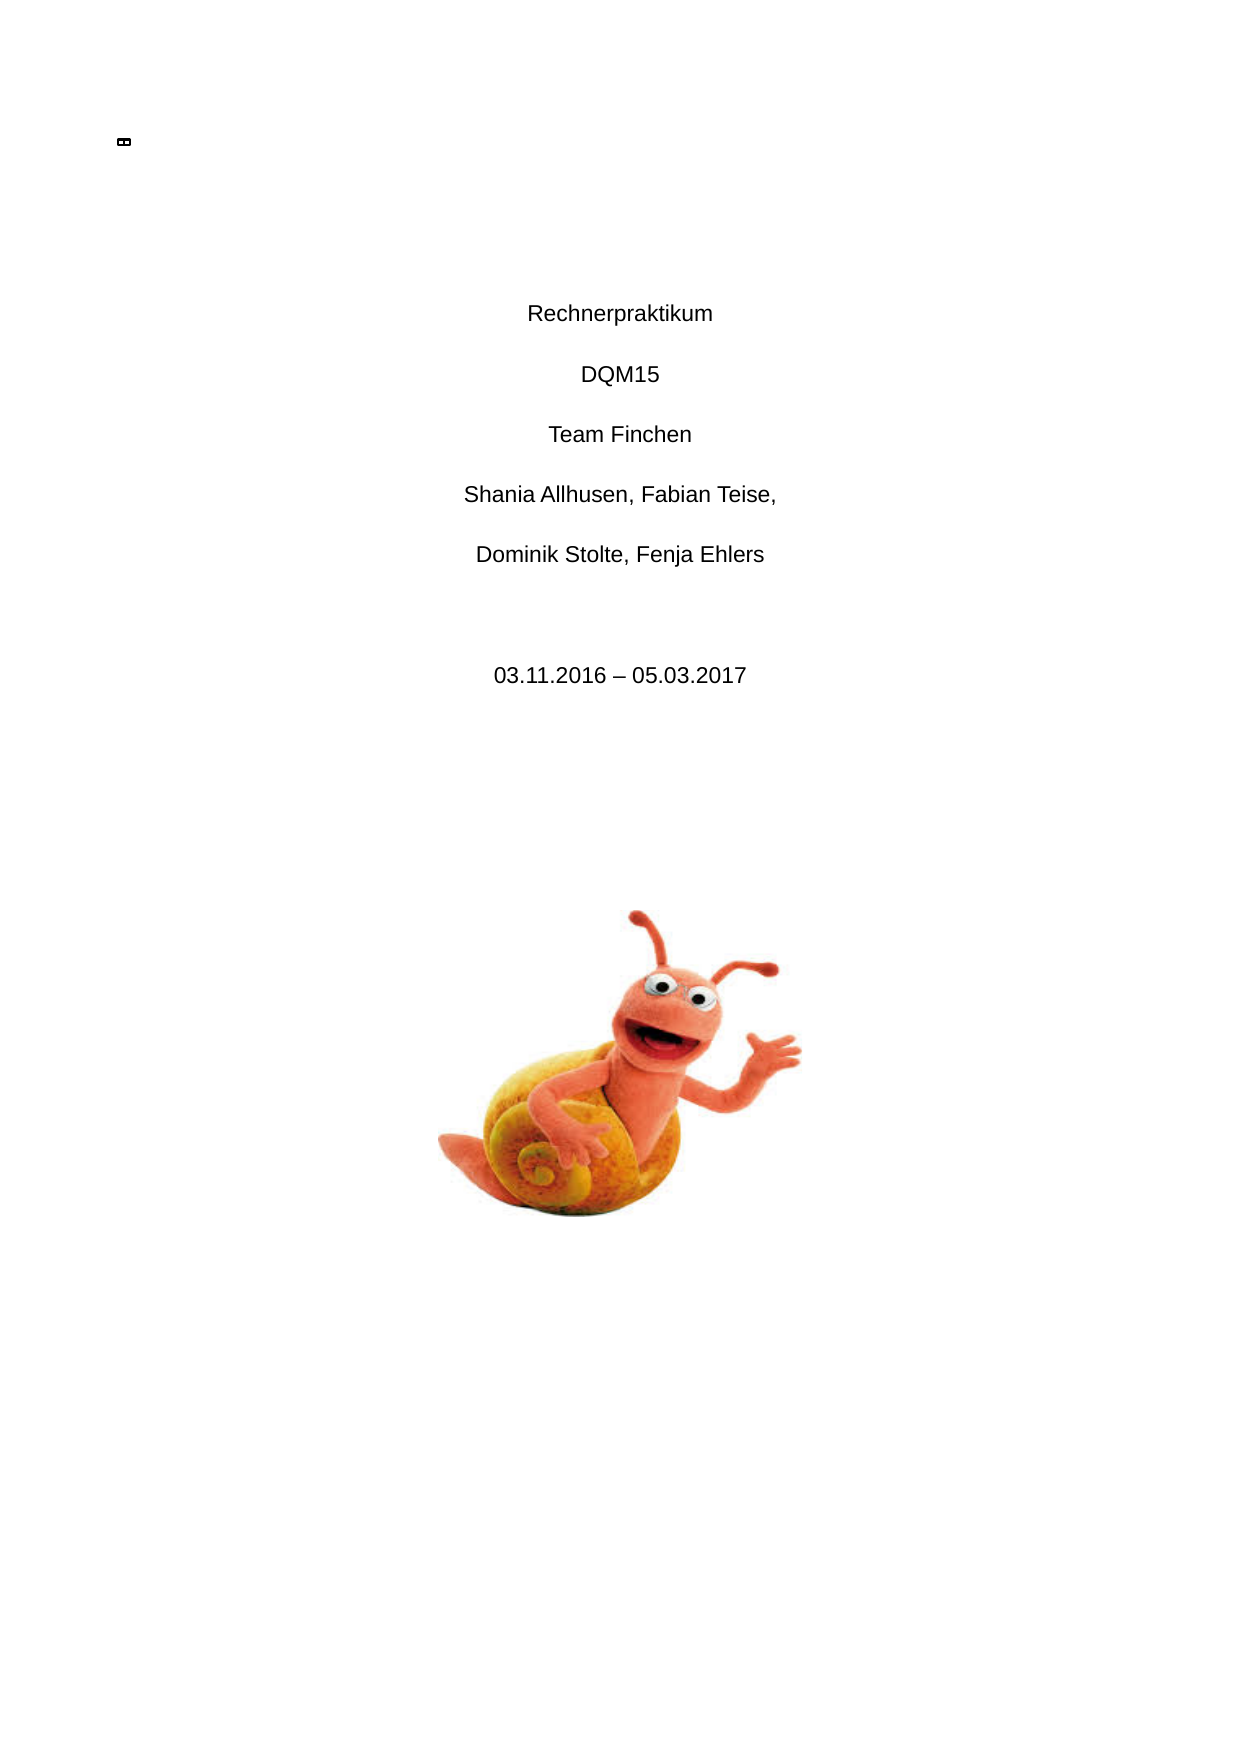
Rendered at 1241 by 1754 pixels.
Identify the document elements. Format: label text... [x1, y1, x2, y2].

text Shania Allhusen, Fabian Teise, [118, 481, 1122, 507]
text Rechnerpraktikum [118, 300, 1122, 327]
text Team Finchen [118, 421, 1122, 447]
text DQM15 [118, 361, 1122, 387]
picture [438, 910, 803, 1217]
text Dominik Stolte, Fenja Ehlers [118, 541, 1122, 568]
text 03.11.2016 – 05.03.2017 [118, 662, 1122, 688]
